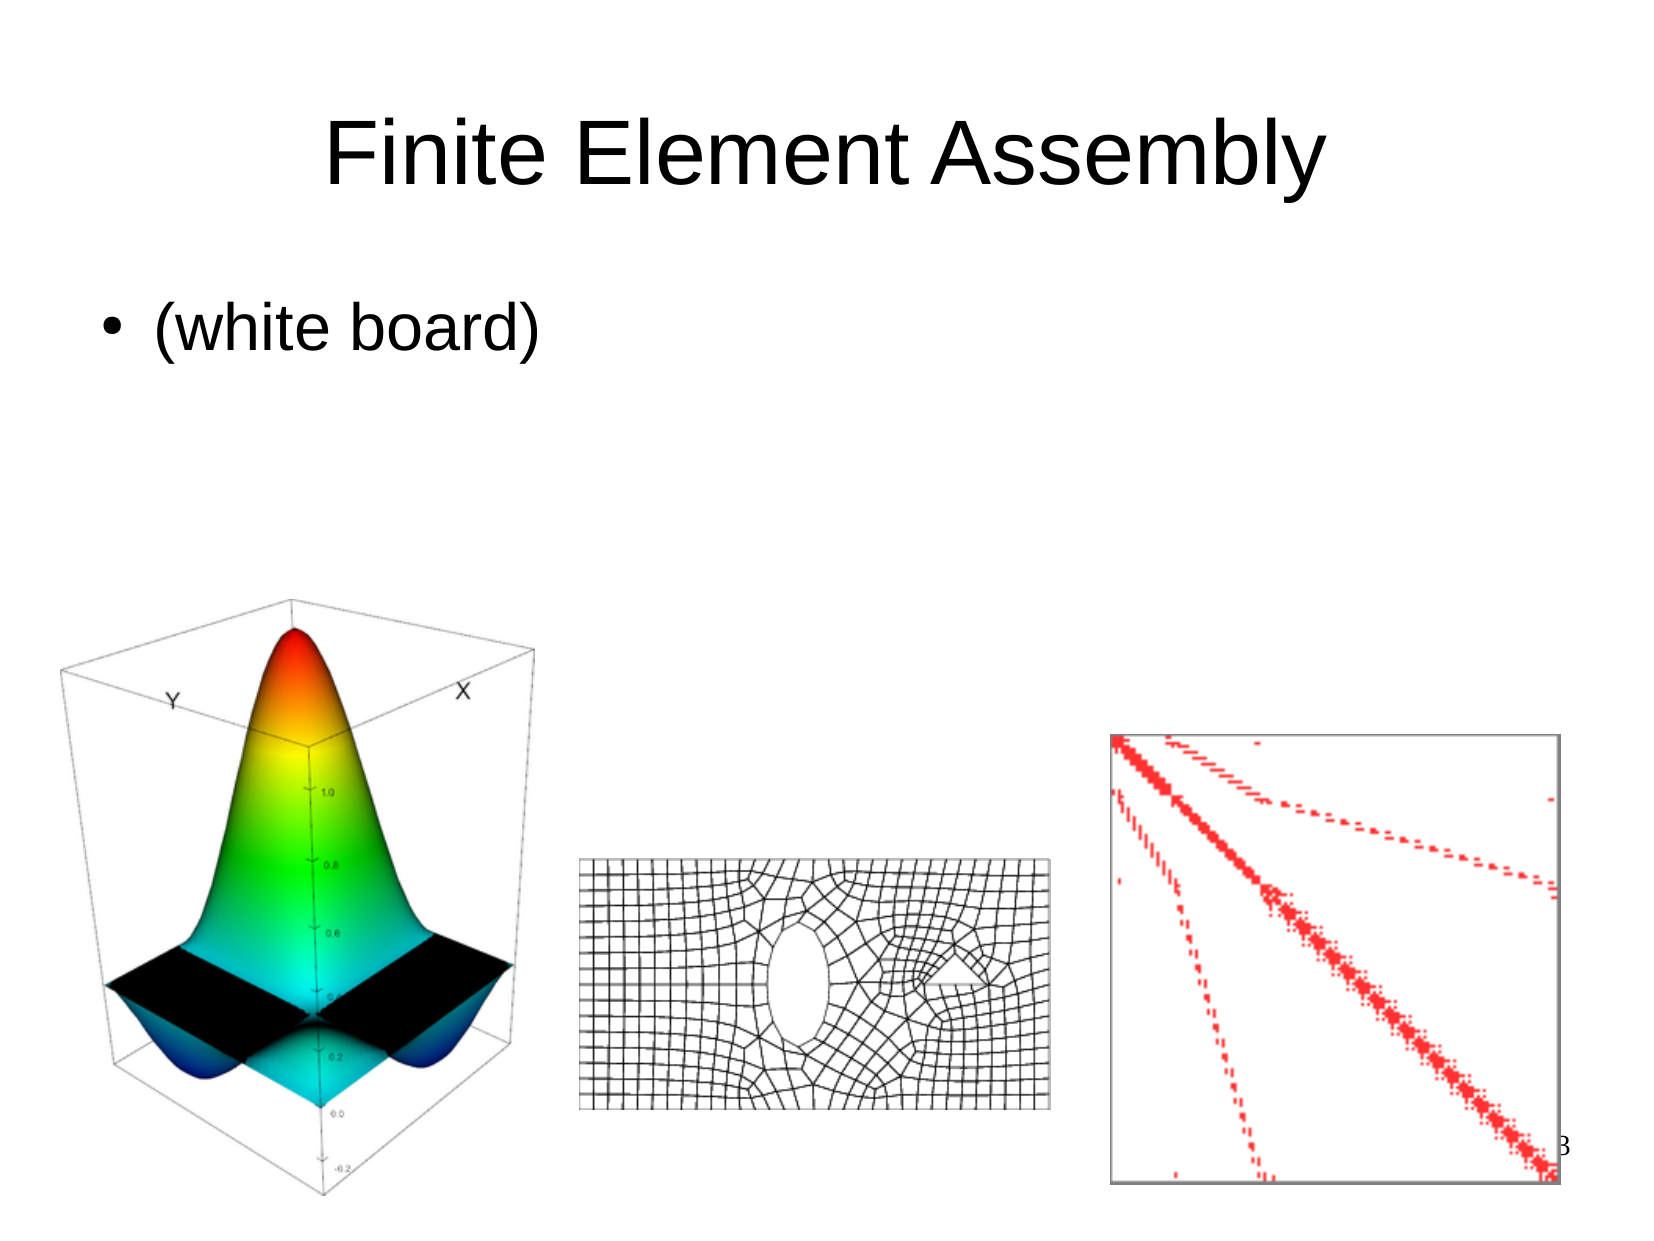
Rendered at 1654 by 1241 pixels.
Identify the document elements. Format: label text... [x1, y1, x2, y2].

picture [579, 858, 1051, 1111]
list (white board) [82, 290, 1538, 1010]
picture [1110, 734, 1561, 1186]
picture [60, 599, 535, 1196]
title Finite Element Assembly [82, 49, 1571, 257]
